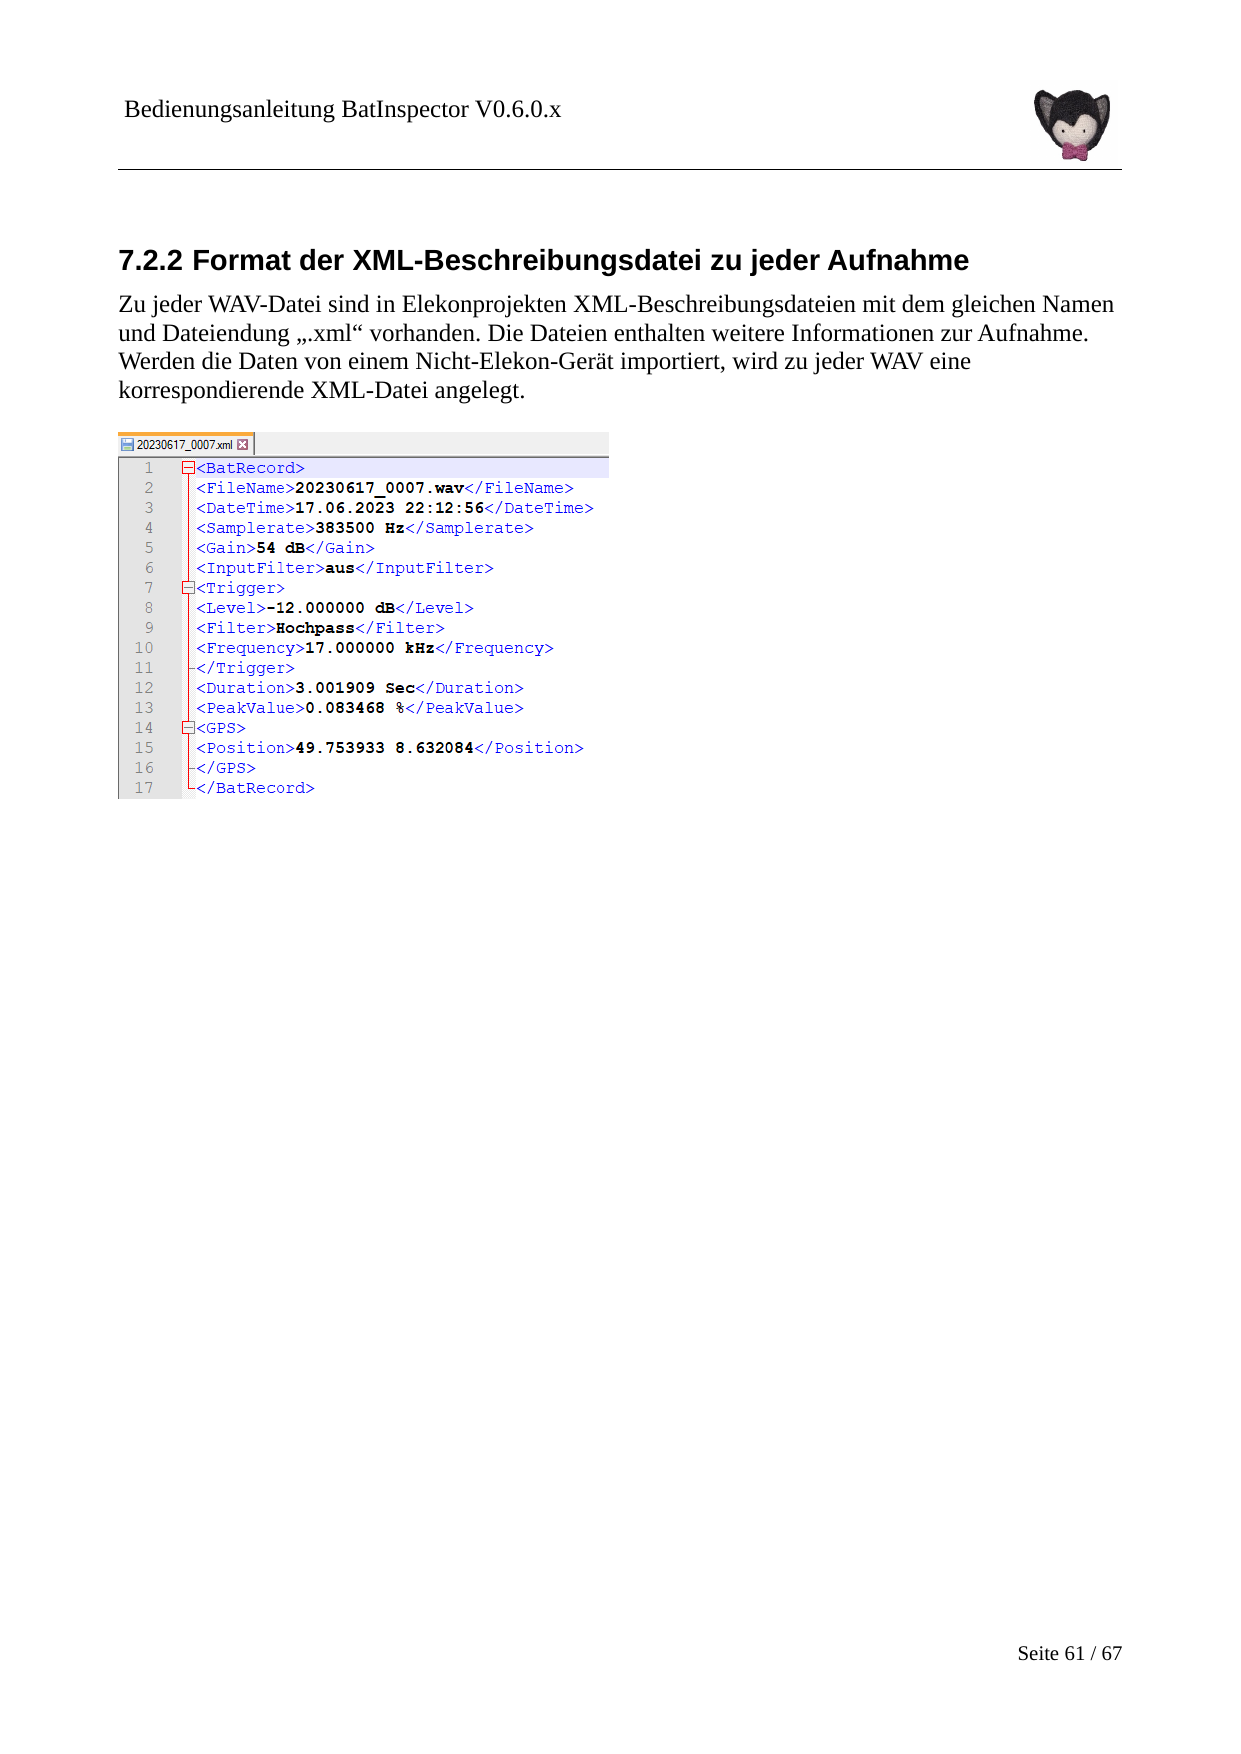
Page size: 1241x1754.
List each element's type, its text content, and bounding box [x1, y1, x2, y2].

subtitle Format der XML-Beschreibungsdatei zu jeder Aufnahme [118, 243, 1122, 276]
text Zu jeder WAV-Datei sind in Elekonprojekten XML-Beschreibungsdateien mit dem gleichen Namen und Dateiendung „.xml“ vorhanden. Die Dateien enthalten weitere Informationen zur Aufnahme. Werden die Daten von einem Nicht-Elekon-Gerät importiert, wird zu jeder WAV eine korrespondierende XML-Datei angelegt. [118, 289, 1122, 404]
picture [118, 432, 609, 799]
picture [1030, 80, 1119, 169]
